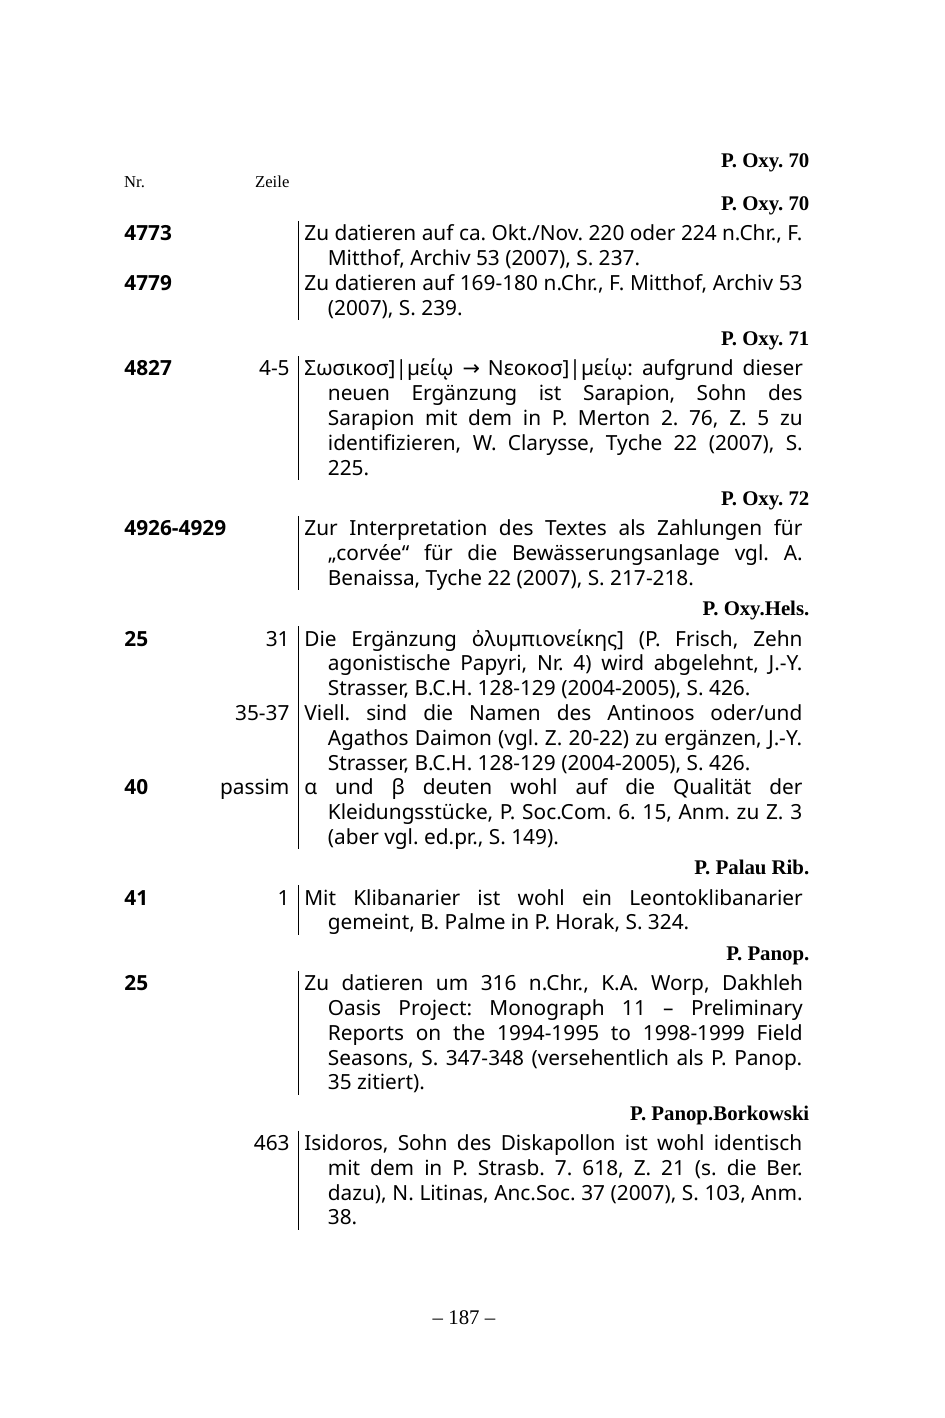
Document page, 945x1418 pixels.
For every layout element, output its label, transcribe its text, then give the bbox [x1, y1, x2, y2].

table_header 1 [207, 885, 298, 935]
subtitle P. Oxy. 71 [118, 326, 809, 350]
table_header Zur Interpretation des Textes als Zahlungen für „corvée“ für die Bewässerungsanlage vgl. A. Benaissa, Tyche 22 (2007), S. 217-218. [299, 516, 809, 590]
table_header Isidoros, Sohn des Diskapollon ist wohl identisch mit dem in P. Strasb. 7. 618, Z. 21 (s. die Ber. dazu), N. Litinas, Anc.Soc. 37 (2007), S. 103, Anm. 38. [299, 1131, 809, 1230]
subtitle P. Panop.Borkowski [118, 1101, 809, 1125]
table_header Mit Klibanarier ist wohl ein Leontoklibanarier gemeint, B. Palme in P. Horak, S. 324. [299, 885, 809, 935]
table_header Zu datieren um 316 n.Chr., K.A. Worp, Dakhleh Oasis Project: Monograph 11 – Preliminary Reports on the 1994-1995 to 1998-1999 Field Seasons, S. 347-348 (versehentlich als P. Panop. 35 zitiert). [299, 971, 809, 1095]
table_cell Zu datieren auf 169-180 n.Chr., F. Mitthof, Archiv 53 (2007), S. 239. [299, 270, 809, 320]
table_header 41 [118, 885, 207, 935]
table_cell 40 [118, 775, 207, 849]
table_header 25 [118, 971, 298, 1095]
table_header 4773 [118, 221, 298, 270]
subtitle P. Palau Rib. [118, 855, 809, 879]
table_cell 4779 [118, 270, 298, 320]
subtitle P. Oxy. 72 [118, 486, 809, 510]
table_header Die Ergänzung ὀλυμπιονείκης] (P. Frisch, Zehn agonistische Papyri, Nr. 4) wird abgelehnt, J.-Y. Strasser, B.C.H. 128-129 (2004-2005), S. 426. [299, 626, 809, 701]
table_header Zu datieren auf ca. Okt./Nov. 220 oder 224 n.Chr., F. Mitthof, Archiv 53 (2007), S. 237. [299, 221, 809, 270]
table_cell passim [207, 775, 298, 849]
table_header 4827 [118, 356, 207, 480]
table_cell [118, 701, 207, 775]
table_header 4-5 [207, 356, 298, 480]
subtitle P. Oxy. 70 [118, 191, 809, 215]
table_cell 35-37 [207, 701, 298, 775]
table_header 463 [118, 1131, 298, 1230]
table_header 4926-4929 [118, 516, 298, 590]
subtitle P. Oxy.Hels. [118, 596, 809, 620]
table_header 31 [207, 626, 298, 701]
table_cell α und β deuten wohl auf die Qualität der Kleidungsstücke, P. Soc.Com. 6. 15, Anm. zu Z. 3 (aber vgl. ed.pr., S. 149). [299, 775, 809, 849]
table_cell Viell. sind die Namen des Antinoos oder/und Agathos Daimon (vgl. Z. 20-22) zu ergänzen, J.-Y. Strasser, B.C.H. 128-129 (2004-2005), S. 426. [299, 701, 809, 775]
table_header 25 [118, 626, 207, 701]
subtitle P. Panop. [118, 941, 809, 965]
table_header Σωσικοσ]|μείῳ → Νεοκοσ]|μείῳ: aufgrund dieser neuen Ergänzung ist Sarapion, Sohn des Sarapion mit dem in P. Merton 2. 76, Z. 5 zu identifizieren, W. Clarysse, Tyche 22 (2007), S. 225. [299, 356, 809, 480]
